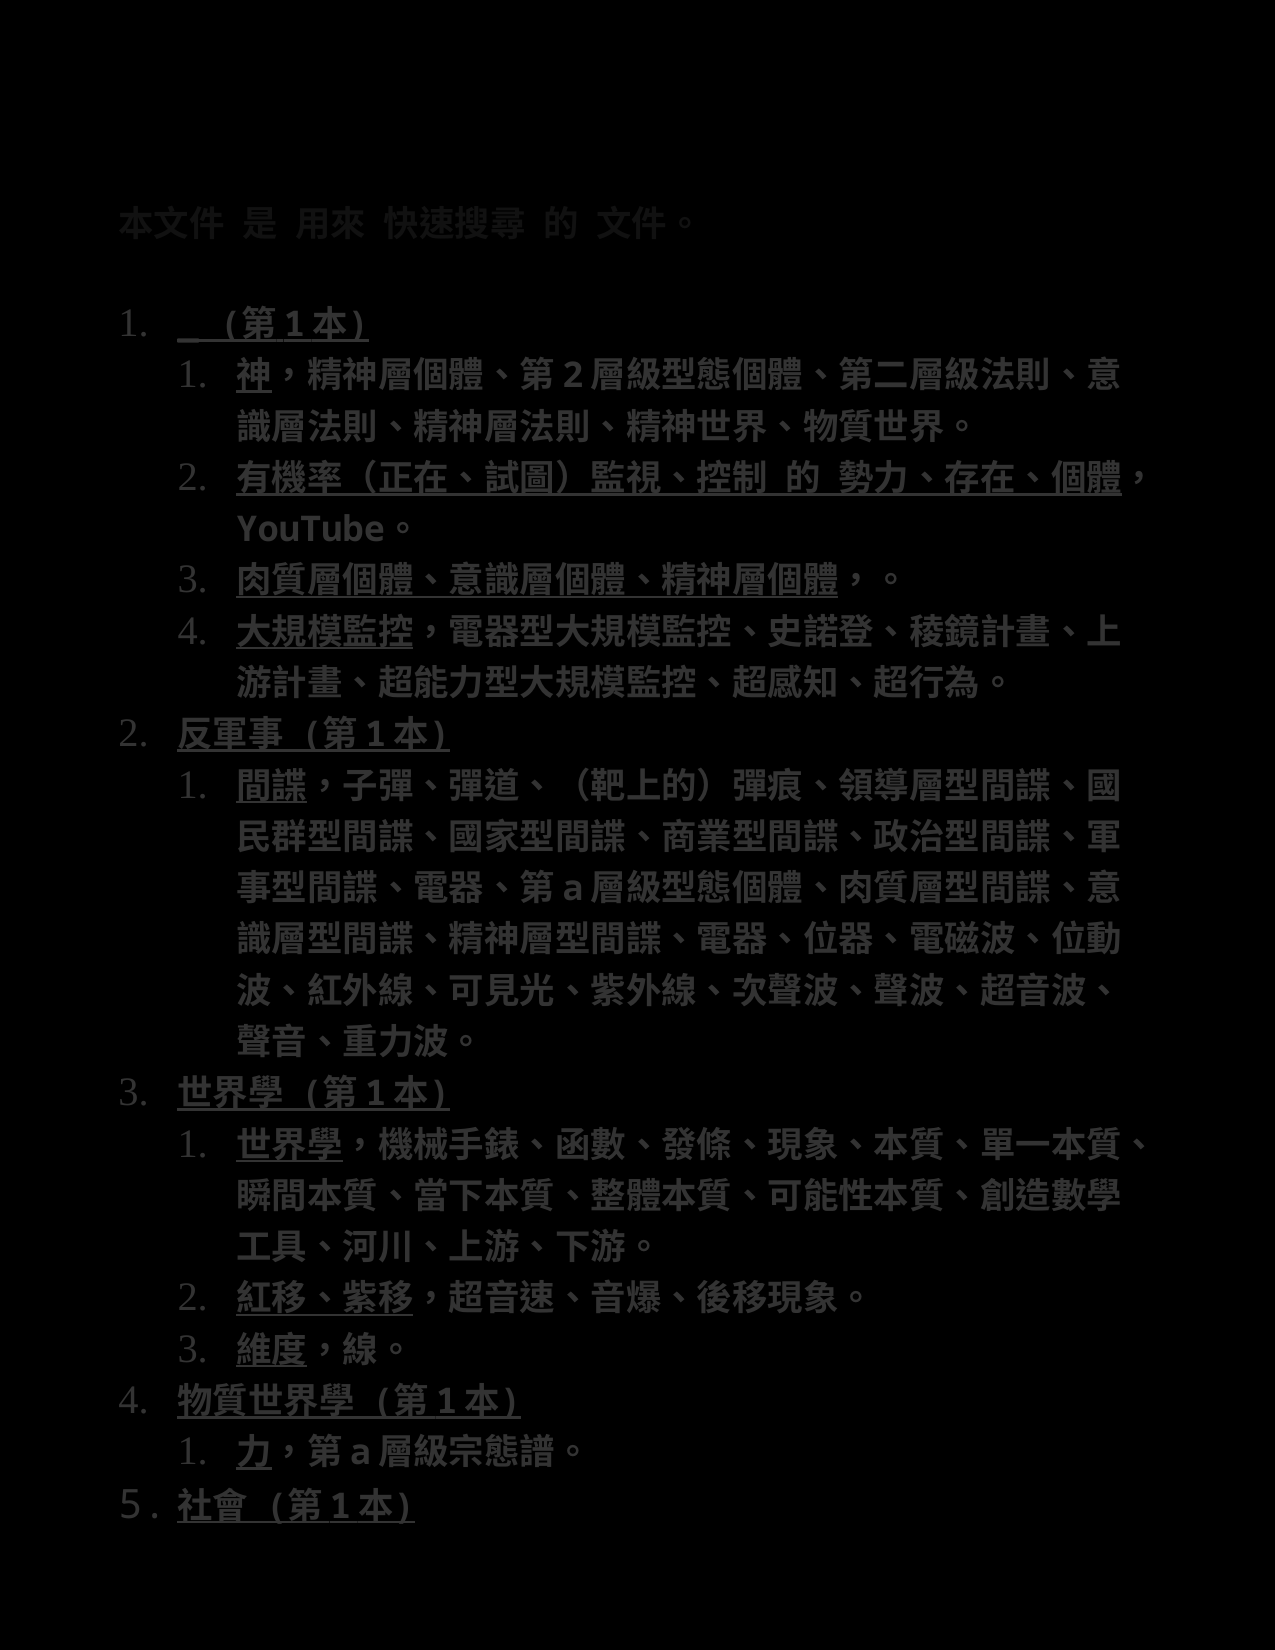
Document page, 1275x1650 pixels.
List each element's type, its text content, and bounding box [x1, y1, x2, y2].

list 反軍事 (第1本) [118, 706, 1157, 757]
list 世界學 (第1本) [118, 1064, 1157, 1116]
text 本文件 是 用來 快速搜尋 的 文件。 [118, 196, 1157, 247]
list 有機率（正在、試圖）監視、控制 的 勢力、存在、個體，YouTube。 [177, 449, 1157, 552]
list 物質世界學 (第1本) [118, 1372, 1157, 1423]
list 紅移、紫移，超音速、音爆、後移現象。 [177, 1270, 1157, 1321]
list 大規模監控，電器型大規模監控、史諾登、稜鏡計畫、上游計畫、超能力型大規模監控、超感知、超行為。 [177, 603, 1157, 706]
list 間諜，子彈、彈道、（靶上的）彈痕、領導層型間諜、國民群型間諜、國家型間諜、商業型間諜、政治型間諜、軍事型間諜、電器、第a層級型態個體、肉質層型間諜、意識層型間諜、精神層型間諜、電器、位器、電磁波、位動波、紅外線、可見光、紫外線、次聲波、聲波、超音波、聲音、重力波。 [177, 757, 1157, 1064]
list 力，第a層級宗態譜。 [177, 1423, 1157, 1475]
list 神，精神層個體、第2層級型態個體、第二層級法則、意識層法則、精神層法則、精神世界、物質世界。 [177, 347, 1157, 449]
list 社會 (第1本) [118, 1475, 1157, 1530]
list 肉質層個體、意識層個體、精神層個體，。 [177, 552, 1157, 603]
list 維度，線。 [177, 1321, 1157, 1372]
list _ (第1本) [118, 295, 1157, 347]
list 世界學，機械手錶、函數、發條、現象、本質、單一本質、瞬間本質、當下本質、整體本質、可能性本質、創造數學工具、河川、上游、下游。 [177, 1116, 1157, 1270]
